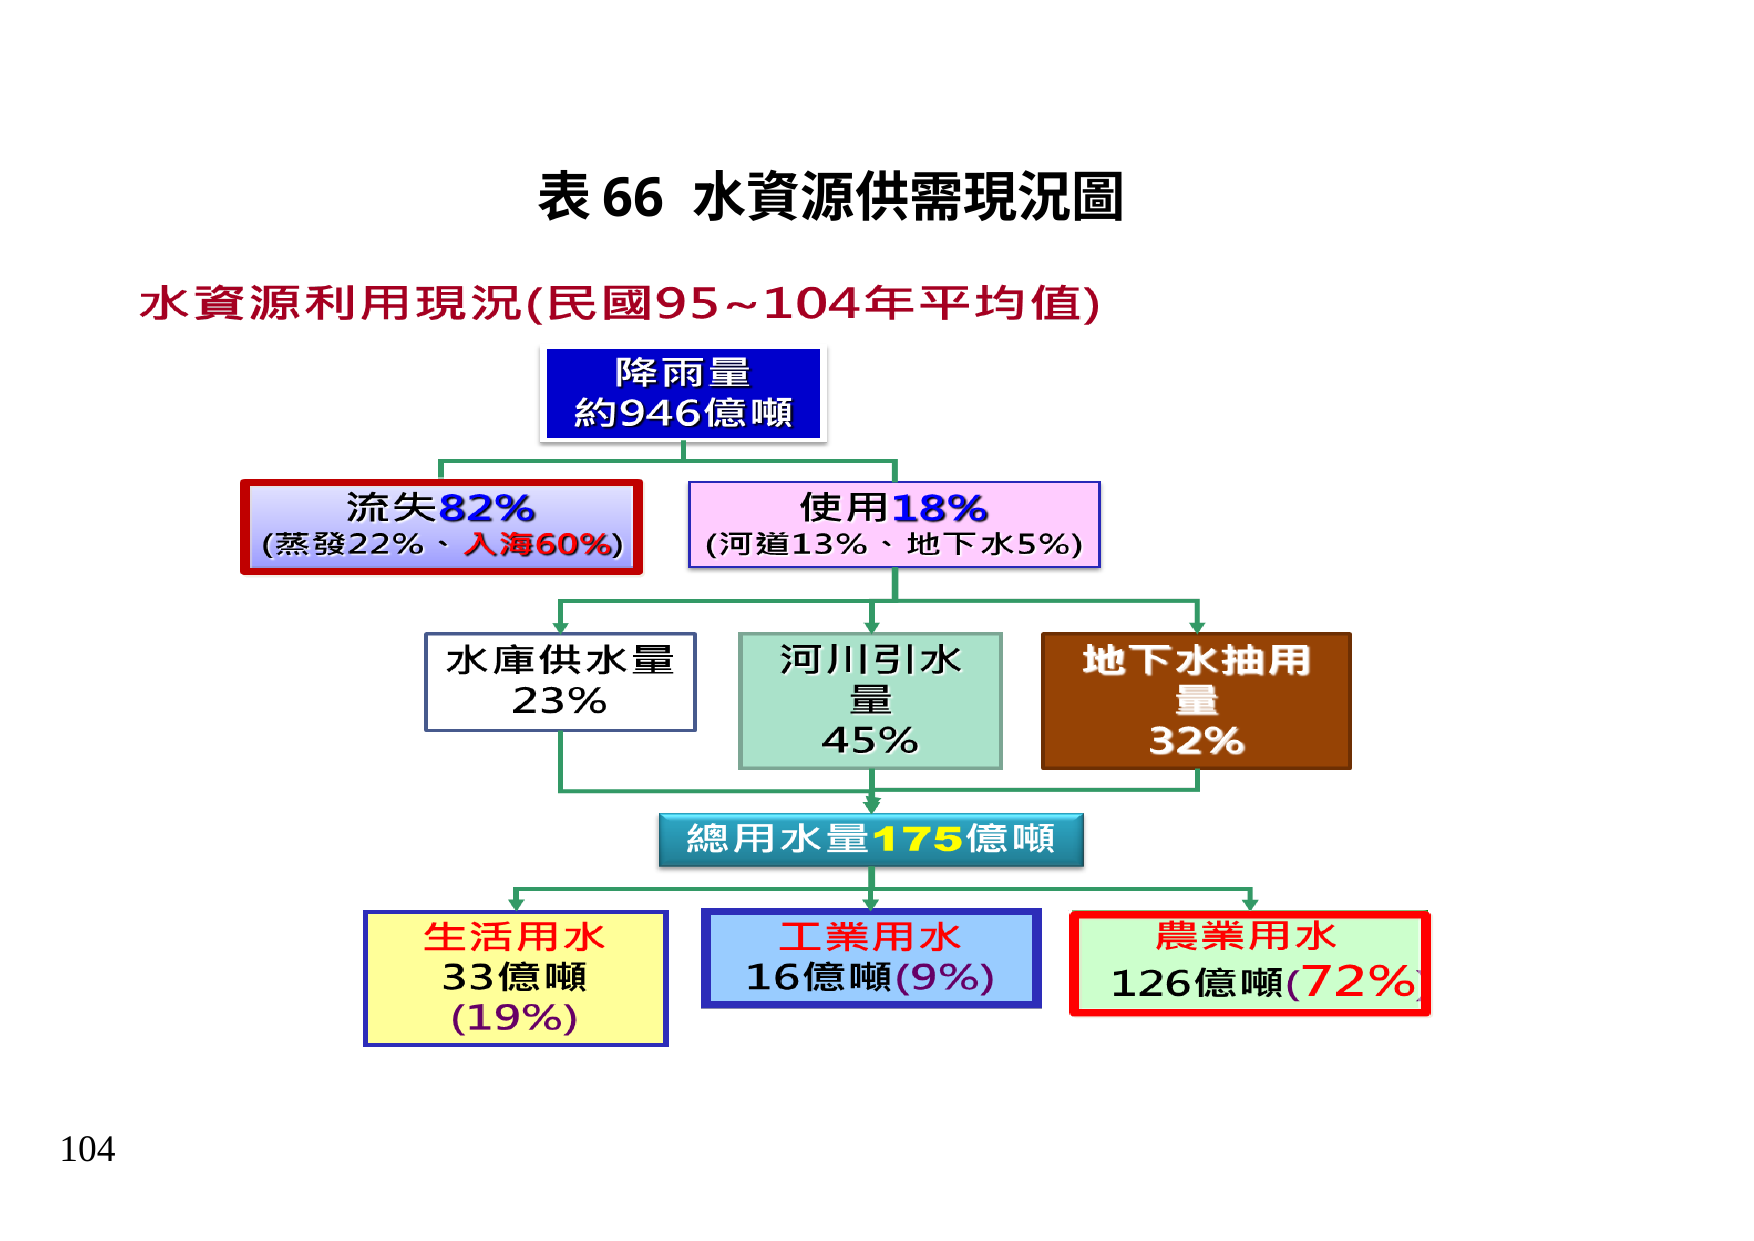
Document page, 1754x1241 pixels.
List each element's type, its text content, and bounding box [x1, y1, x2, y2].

picture [103, 266, 1461, 1058]
text 表66 水資源供需現況圖 [103, 137, 1639, 1074]
